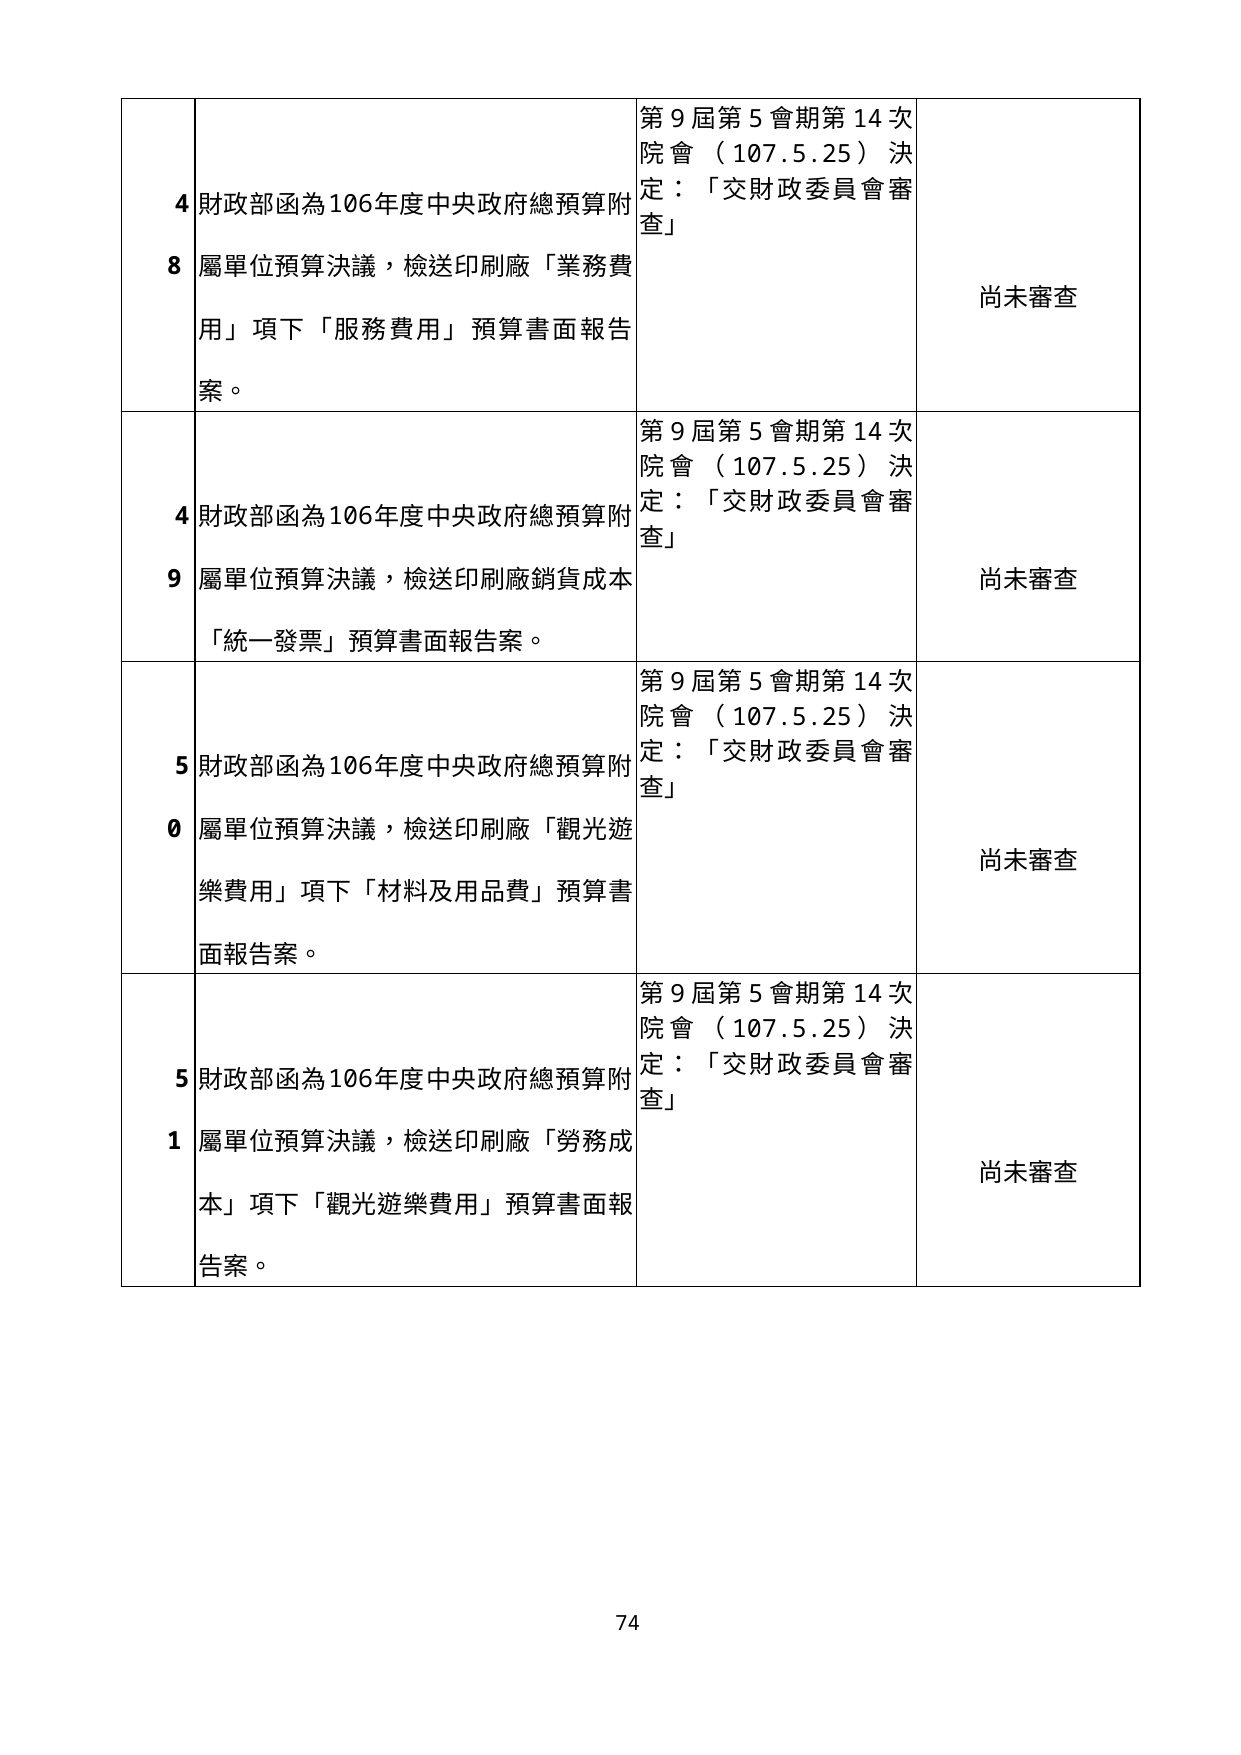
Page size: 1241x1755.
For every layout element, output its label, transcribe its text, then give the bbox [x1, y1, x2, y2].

table_cell 財政部函為106年度中央政府總預算附屬單位預算決議，檢送印刷廠銷貨成本「統一發票」預算書面報告案。 [196, 412, 636, 661]
table_cell 第9屆第5會期第14次院會（107.5.25）決定：「交財政委員會審查」 [637, 412, 916, 661]
table_cell [122, 974, 194, 1286]
table_cell 尚未審查 [917, 974, 1139, 1286]
table_cell 財政部函為106年度中央政府總預算附屬單位預算決議，檢送印刷廠「業務費用」項下「服務費用」預算書面報告案。 [196, 99, 636, 411]
table_cell [122, 99, 194, 411]
table_cell 財政部函為106年度中央政府總預算附屬單位預算決議，檢送印刷廠「觀光遊樂費用」項下「材料及用品費」預算書面報告案。 [196, 662, 636, 973]
table_cell [122, 662, 194, 973]
table_cell 第9屆第5會期第14次院會（107.5.25）決定：「交財政委員會審查」 [637, 662, 916, 973]
table_cell [122, 412, 194, 661]
table_cell 尚未審查 [917, 99, 1139, 411]
table_cell 財政部函為106年度中央政府總預算附屬單位預算決議，檢送印刷廠「勞務成本」項下「觀光遊樂費用」預算書面報告案。 [196, 974, 636, 1286]
table_cell 第9屆第5會期第14次院會（107.5.25）決定：「交財政委員會審查」 [637, 99, 916, 411]
table_cell 尚未審查 [917, 662, 1139, 973]
table_cell 尚未審查 [917, 412, 1139, 661]
table_cell 第9屆第5會期第14次院會（107.5.25）決定：「交財政委員會審查」 [637, 974, 916, 1286]
